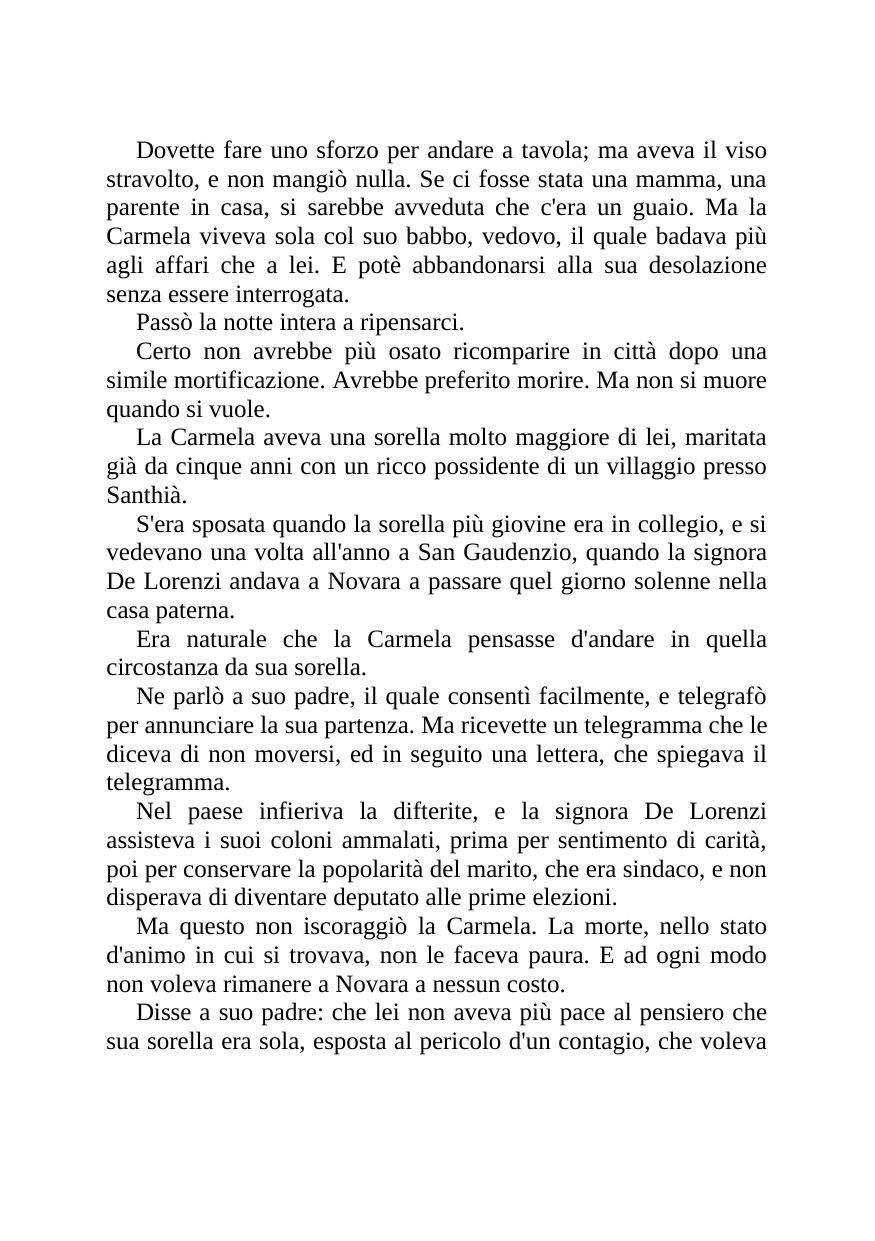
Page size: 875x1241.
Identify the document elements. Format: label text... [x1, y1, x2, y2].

text Nel paese infieriva la difterite, e la signora De Lorenzi assisteva i suoi coloni ammalati, prima per sentimento di carità, poi per conservare la popolarità del marito, che era sindaco, e non disperava di diventare deputato alle prime elezioni. [106, 796, 768, 911]
text Ma questo non iscoraggiò la Carmela. La morte, nello stato d'animo in cui si trovava, non le faceva paura. E ad ogni modo non voleva rimanere a Novara a nessun costo. [106, 911, 768, 997]
text Ne parlò a suo padre, il quale consentì facilmente, e telegrafò per annunciare la sua partenza. Ma ricevette un telegramma che le diceva di non moversi, ed in seguito una lettera, che spiegava il telegramma. [106, 681, 768, 796]
text Passò la notte intera a ripensarci. [106, 307, 768, 336]
text Dovette fare uno sforzo per andare a tavola; ma aveva il viso stravolto, e non mangiò nulla. Se ci fosse stata una mamma, una parente in casa, si sarebbe avveduta che c'era un guaio. Ma la Carmela viveva sola col suo babbo, vedovo, il quale badava più agli affari che a lei. E potè abbandonarsi alla sua desolazione senza essere interrogata. [106, 135, 768, 307]
text La Carmela aveva una sorella molto maggiore di lei, maritata già da cinque anni con un ricco possidente di un villaggio presso Santhià. [106, 422, 768, 509]
text Disse a suo padre: che lei non aveva più pace al pensiero che sua sorella era sola, esposta al pericolo d'un contagio, che voleva [106, 997, 768, 1055]
text Certo non avrebbe più osato ricomparire in città dopo una simile mortificazione. Avrebbe preferito morire. Ma non si muore quando si vuole. [106, 336, 768, 422]
text Era naturale che la Carmela pensasse d'andare in quella circostanza da sua sorella. [106, 624, 768, 681]
text S'era sposata quando la sorella più giovine era in collegio, e si vedevano una volta all'anno a San Gaudenzio, quando la signora De Lorenzi andava a Novara a passare quel giorno solenne nella casa paterna. [106, 509, 768, 624]
